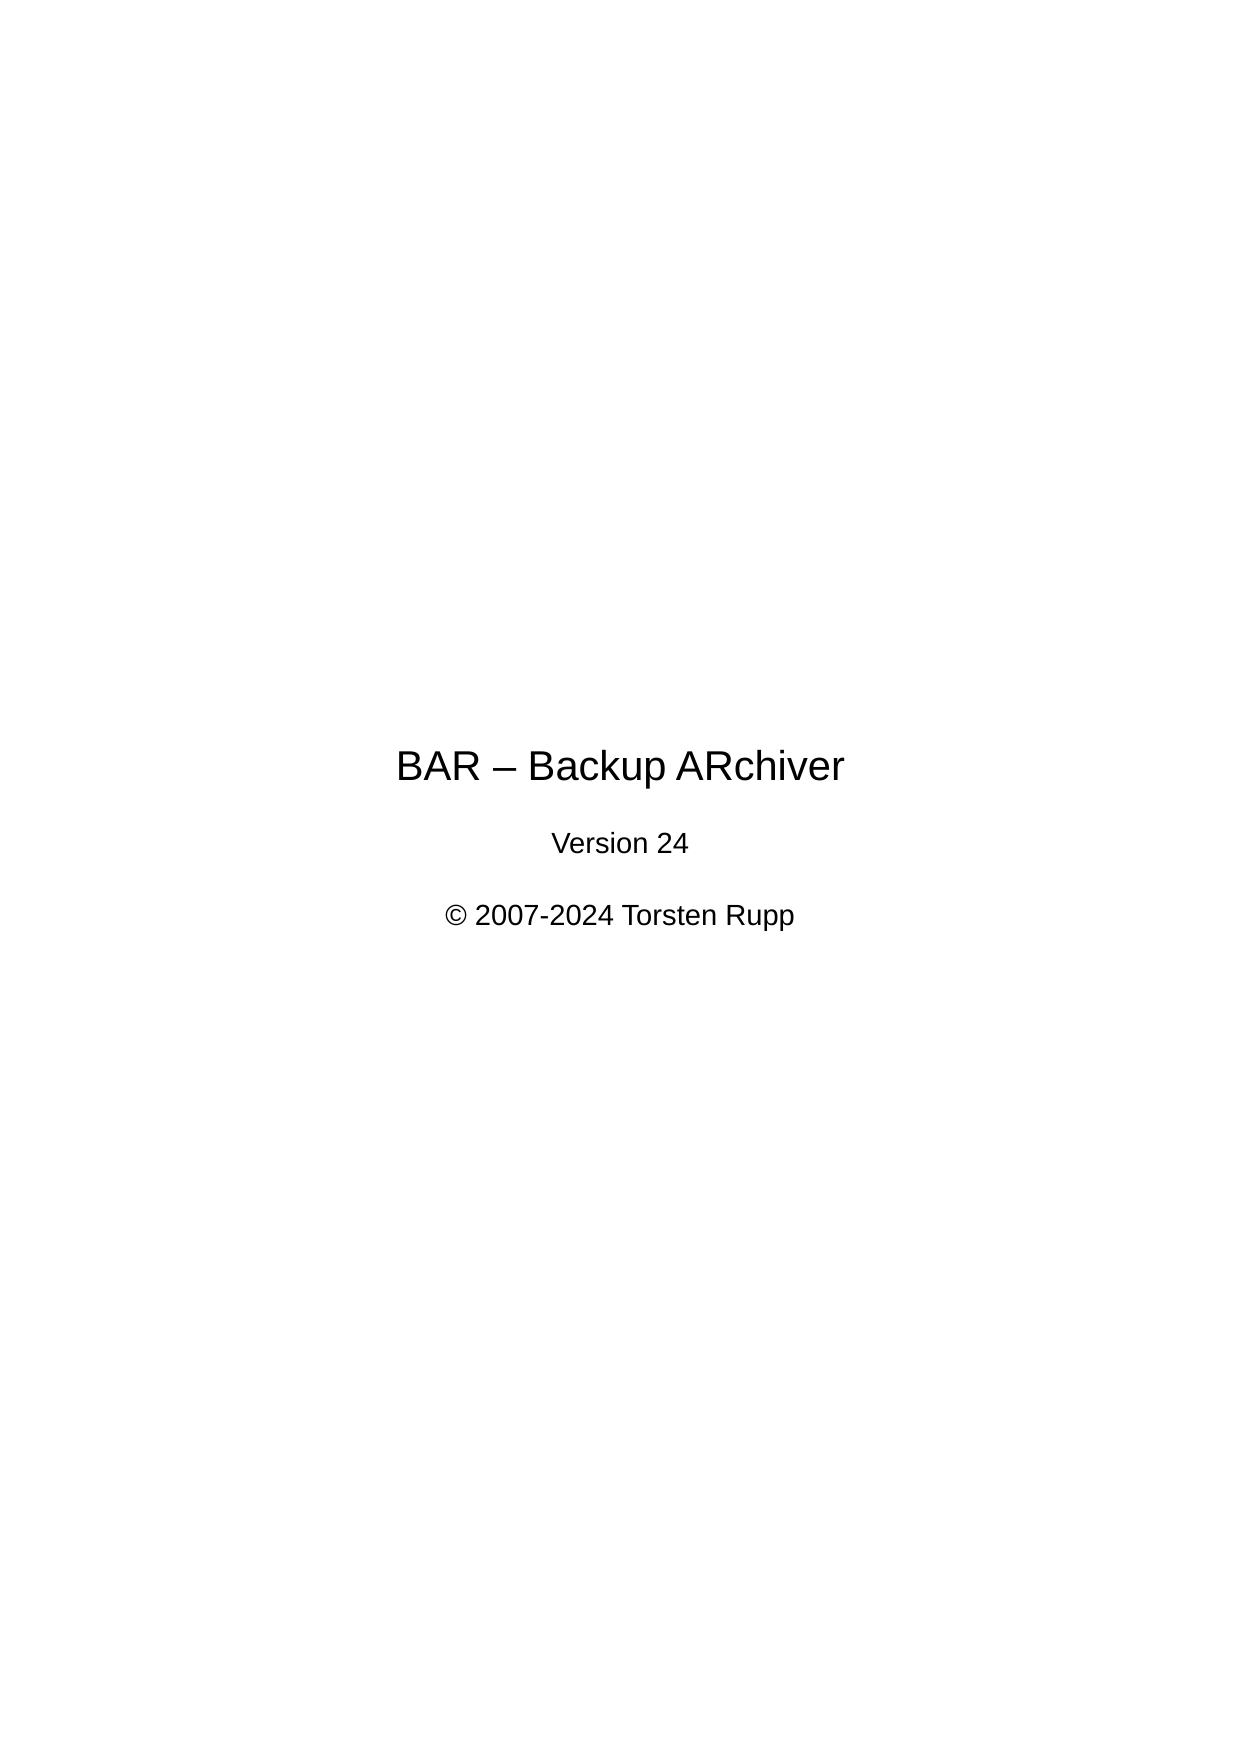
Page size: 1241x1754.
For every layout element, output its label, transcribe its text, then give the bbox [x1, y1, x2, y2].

subtitle Version 24 [118, 826, 1122, 860]
subtitle © 2007-2024 Torsten Rupp [118, 897, 1122, 931]
subtitle BAR – Backup ARchiver [118, 741, 1122, 789]
